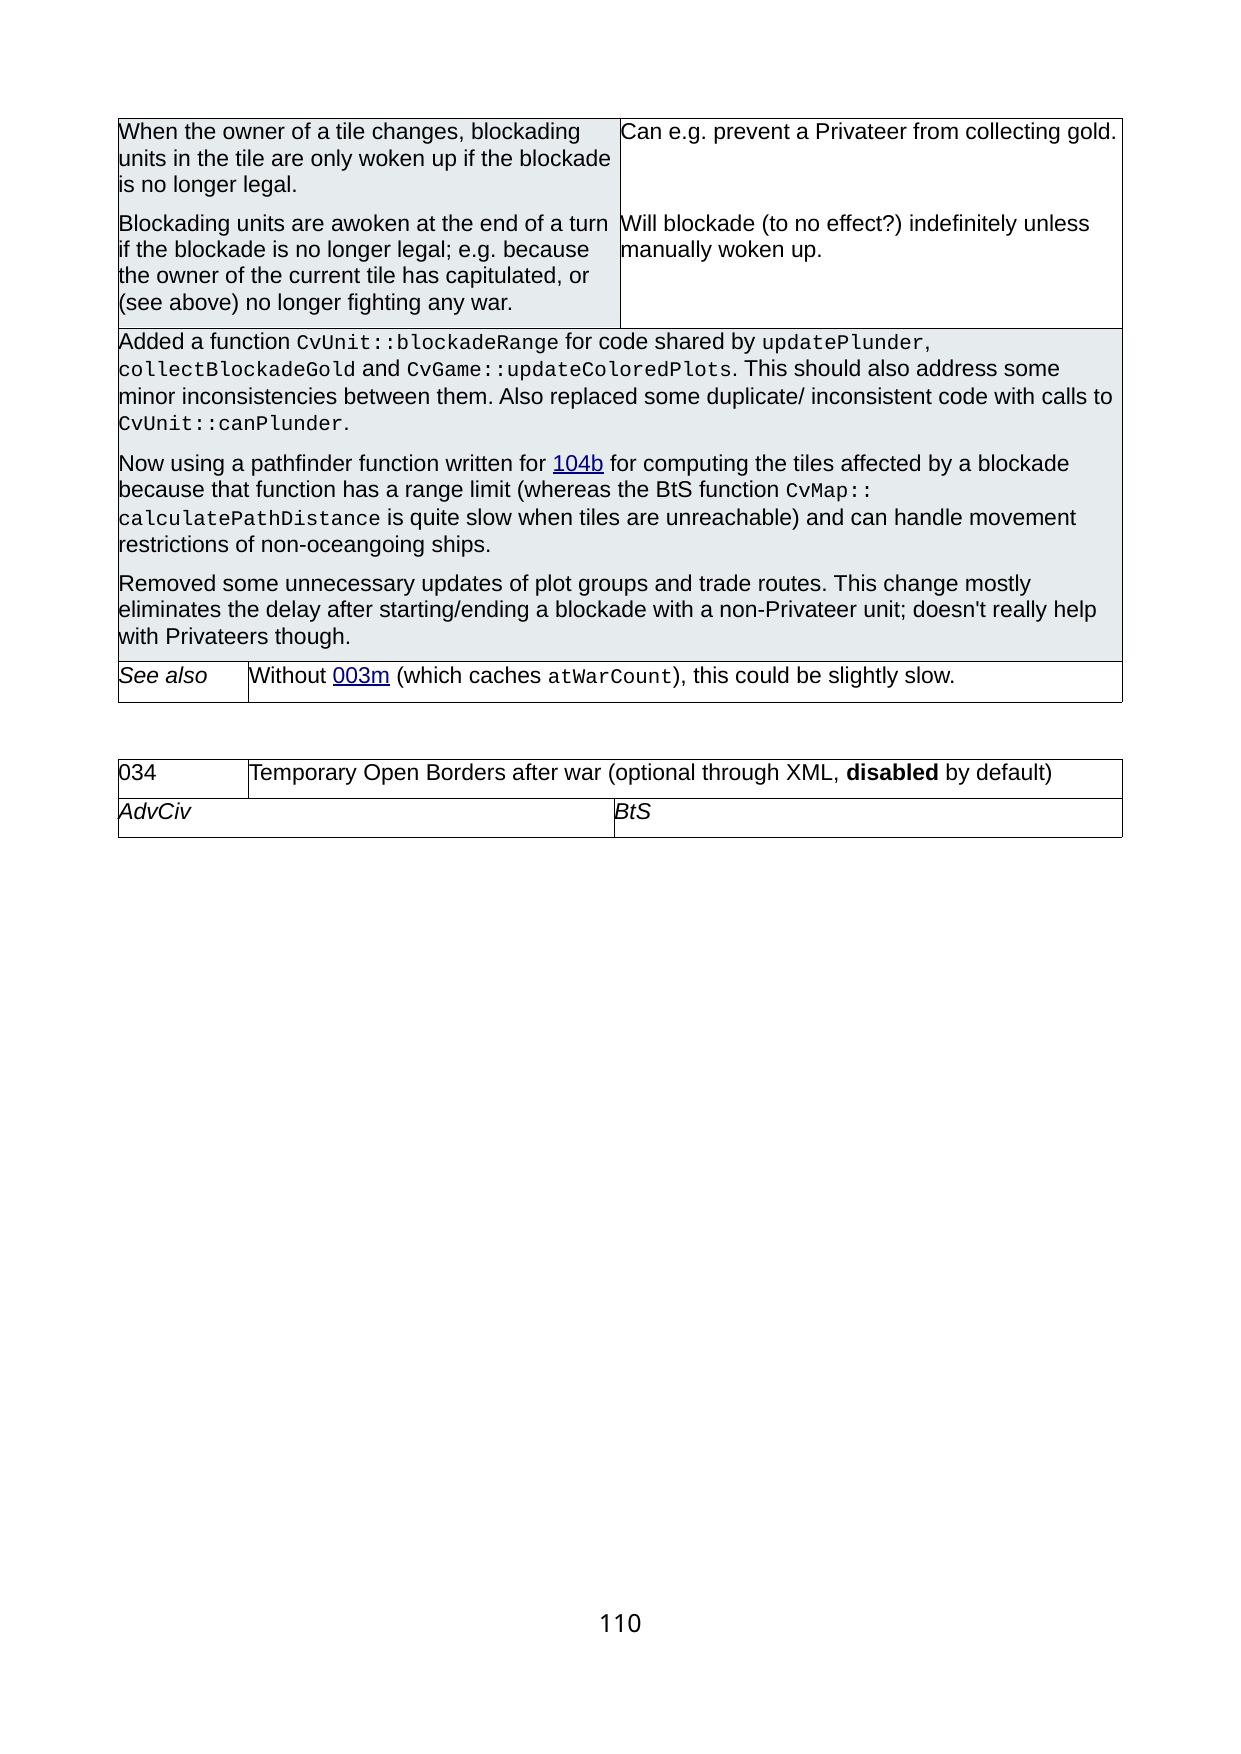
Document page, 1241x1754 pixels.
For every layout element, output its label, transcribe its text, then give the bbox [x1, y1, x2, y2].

table_cell Can e.g. prevent a Privateer from collecting gold. Will blockade (to no effect?) indefinitely unless manually woken up. [621, 119, 1122, 327]
table_cell When the owner of a tile changes, blockading units in the tile are only woken up if the blockade is no longer legal. Blockading units are awoken at the end of a turn if the blockade is no longer legal; e.g. because the owner of the current tile has capitulated, or (see above) no longer fighting any war. [119, 119, 620, 327]
table_header Temporary Open Borders after war (optional through XML, disabled by default) [249, 760, 1122, 798]
table_cell Added a function CvUnit::blockadeRange for code shared by updatePlunder, collectBlockadeGold and CvGame::updateColoredPlots. This should also address some minor inconsistencies between them. Also replaced some duplicate/ inconsistent code with calls to CvUnit::canPlunder. Now using a pathfinder function written for 104b for computing the tiles affected by a blockade because that function has a range limit (whereas the BtS function CvMap:: calculatePathDistance is quite slow when tiles are unreachable) and can handle movement restrictions of non-oceangoing ships. Removed some unnecessary updates of plot groups and trade routes. This change mostly eliminates the delay after starting/ending a blockade with a non-Privateer unit; doesn't really help with Privateers though. [119, 329, 1122, 661]
table_cell AdvCiv [119, 799, 614, 837]
table_cell See also [119, 662, 248, 702]
table_cell BtS [615, 799, 1122, 837]
table_cell Without 003m (which caches atWarCount), this could be slightly slow. [249, 662, 1122, 702]
table_header 034 [119, 760, 248, 798]
